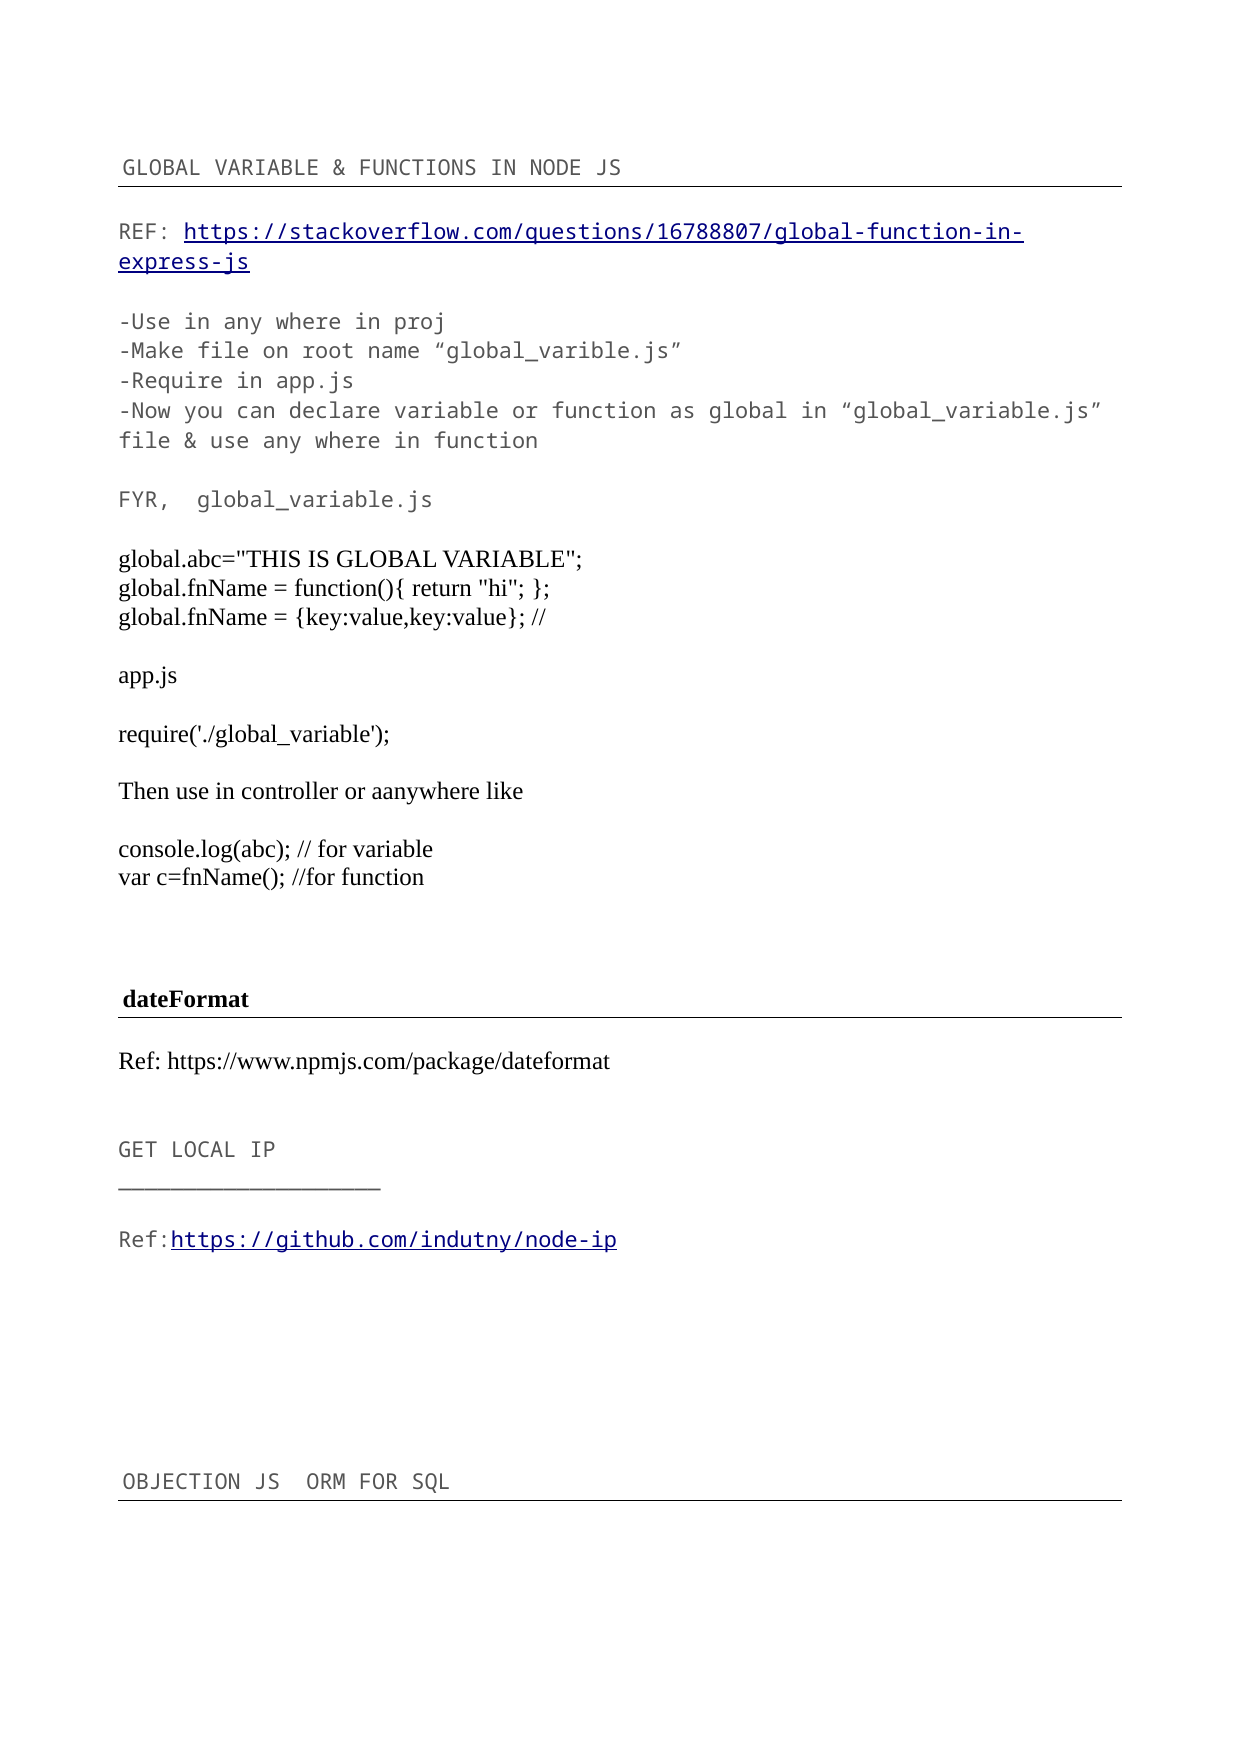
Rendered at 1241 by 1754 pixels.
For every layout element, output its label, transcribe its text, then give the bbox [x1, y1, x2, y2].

text global.fnName = function(){ return "hi"; }; [118, 573, 1122, 602]
text ____________________ [118, 1164, 1122, 1194]
text dateFormat [118, 979, 1122, 1017]
text Ref:https://github.com/indutny/node-ip [118, 1223, 1122, 1253]
text REF: https://stackoverflow.com/questions/16788807/global-function-in-express-js [118, 216, 1122, 276]
text global.abc="THIS IS GLOBAL VARIABLE"; [118, 544, 1122, 573]
text console.log(abc); // for variable [118, 834, 1122, 862]
text FYR, global_variable.js [118, 484, 1122, 514]
text Then use in controller or aanywhere like [118, 776, 1122, 805]
text var c=fnName(); //for function [118, 862, 1122, 891]
text -Make file on root name “global_varible.js” [118, 336, 1122, 365]
text require('./global_variable'); [118, 719, 1122, 747]
text global.fnName = {key:value,key:value}; // [118, 602, 1122, 630]
text OBJECTION JS ORM FOR SQL [118, 1462, 1122, 1500]
text -Now you can declare variable or function as global in “global_variable.js” file & use any where in function [118, 395, 1122, 455]
text -Require in app.js [118, 365, 1122, 395]
text -Use in any where in proj [118, 306, 1122, 336]
text Ref: https://www.npmjs.com/package/dateformat [118, 1046, 1122, 1074]
text GLOBAL VARIABLE & FUNCTIONS IN NODE JS [118, 148, 1122, 186]
text app.js [118, 660, 1122, 689]
text GET LOCAL IP [118, 1134, 1122, 1164]
